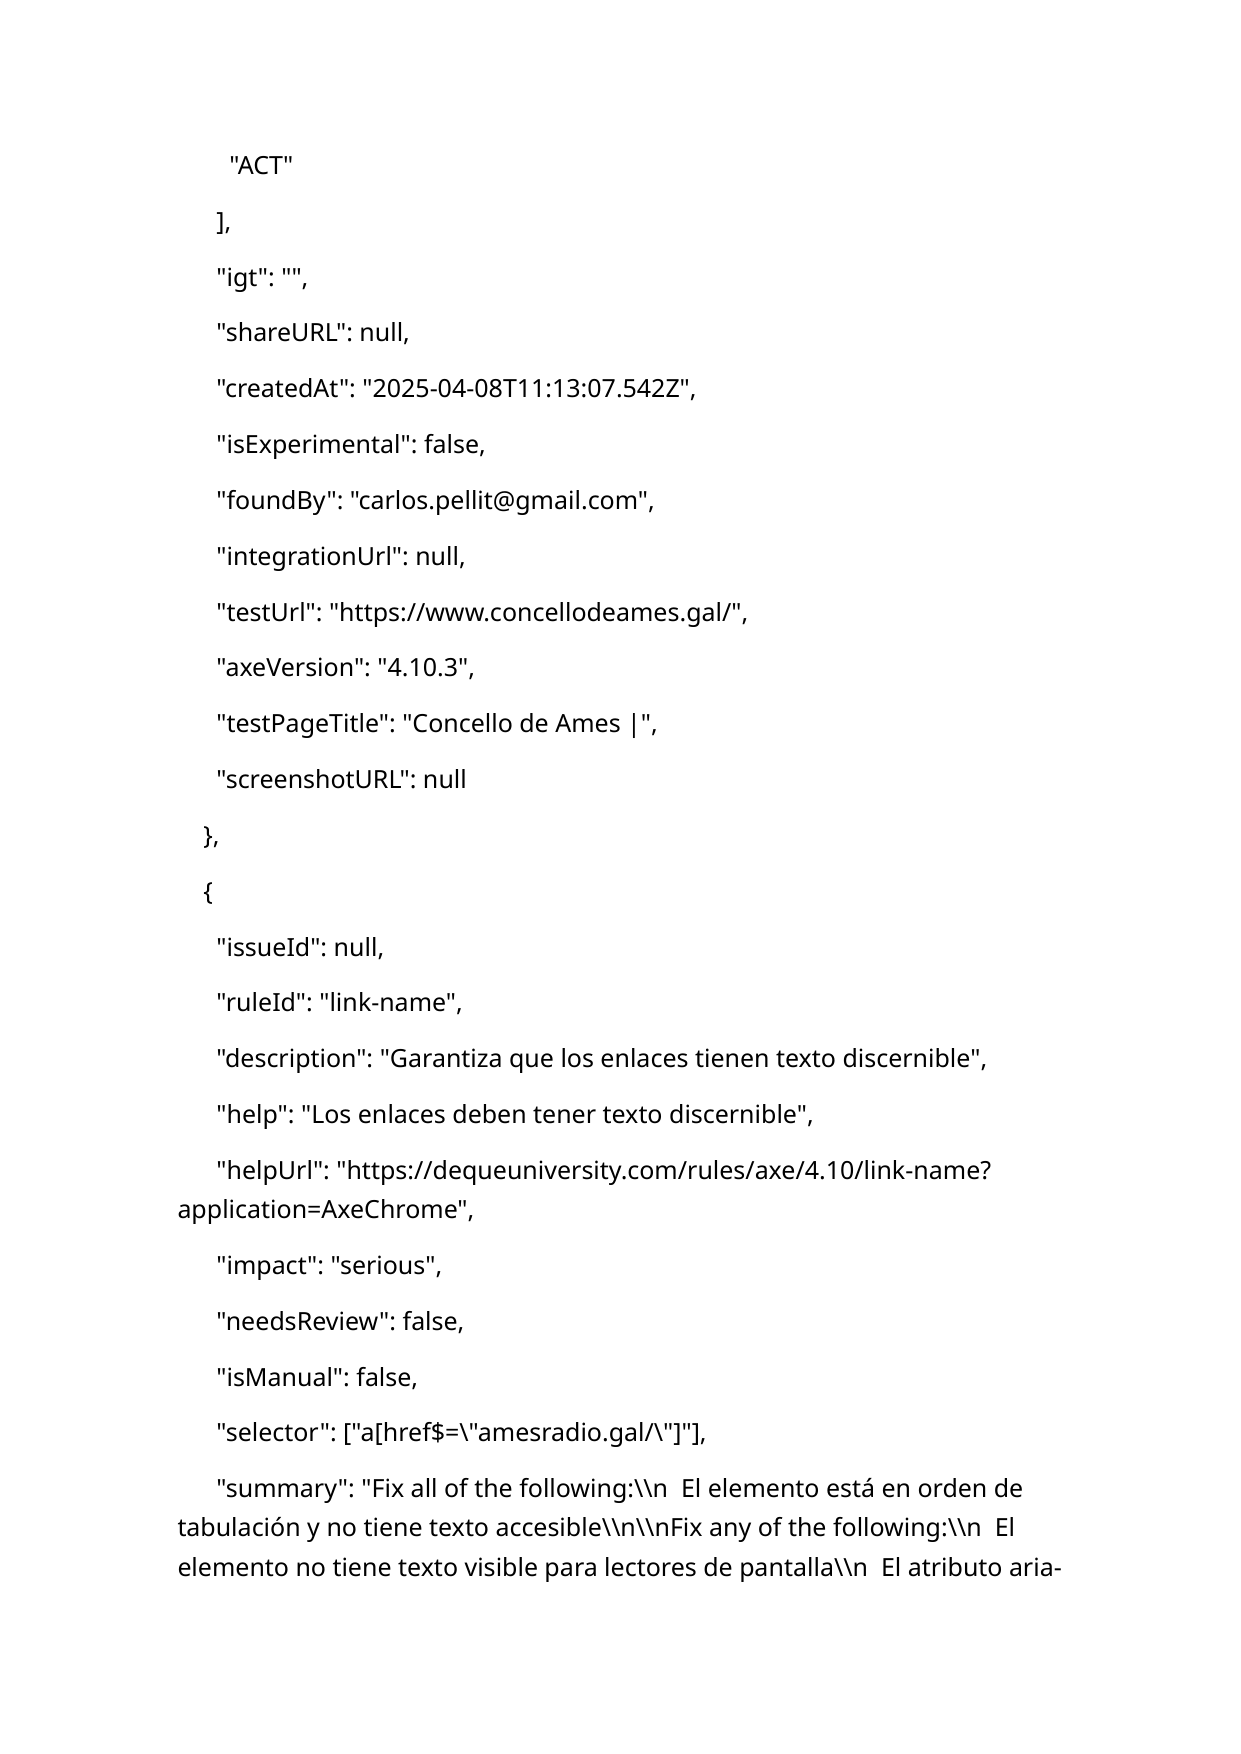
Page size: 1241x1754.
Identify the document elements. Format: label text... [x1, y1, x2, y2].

text "screenshotURL": null [177, 762, 1063, 796]
text "isExperimental": false, [177, 427, 1063, 461]
text "testUrl": "https://www.concellodeames.gal/", [177, 594, 1063, 628]
text "needsReview": false, [177, 1303, 1063, 1337]
text "ACT" [177, 148, 1063, 182]
text "createdAt": "2025-04-08T11:13:07.542Z", [177, 371, 1063, 405]
text "impact": "serious", [177, 1248, 1063, 1282]
text "help": "Los enlaces deben tener texto discernible", [177, 1097, 1063, 1131]
text "selector": ["a[href$=\"amesradio.gal/\"]"], [177, 1415, 1063, 1449]
text "description": "Garantiza que los enlaces tienen texto discernible", [177, 1041, 1063, 1075]
text "axeVersion": "4.10.3", [177, 650, 1063, 684]
text "helpUrl": "https://dequeuniversity.com/rules/axe/4.10/link-name?application=AxeChrome", [177, 1153, 1063, 1226]
text "testPageTitle": "Concello de Ames |", [177, 706, 1063, 740]
text "summary": "Fix all of the following:\\n El elemento está en orden de tabulación y no tiene texto accesible\\n\\nFix any of the following:\\n El elemento no tiene texto visible para lectores de pantalla\\n El atributo aria- [177, 1471, 1063, 1583]
text "issueId": null, [177, 929, 1063, 963]
text "igt": "", [177, 259, 1063, 293]
text "foundBy": "carlos.pellit@gmail.com", [177, 483, 1063, 517]
text "integrationUrl": null, [177, 538, 1063, 572]
text "ruleId": "link-name", [177, 985, 1063, 1019]
text "isManual": false, [177, 1359, 1063, 1393]
text "shareURL": null, [177, 315, 1063, 349]
text }, [177, 818, 1063, 852]
text { [177, 873, 1063, 907]
text ], [177, 203, 1063, 237]
